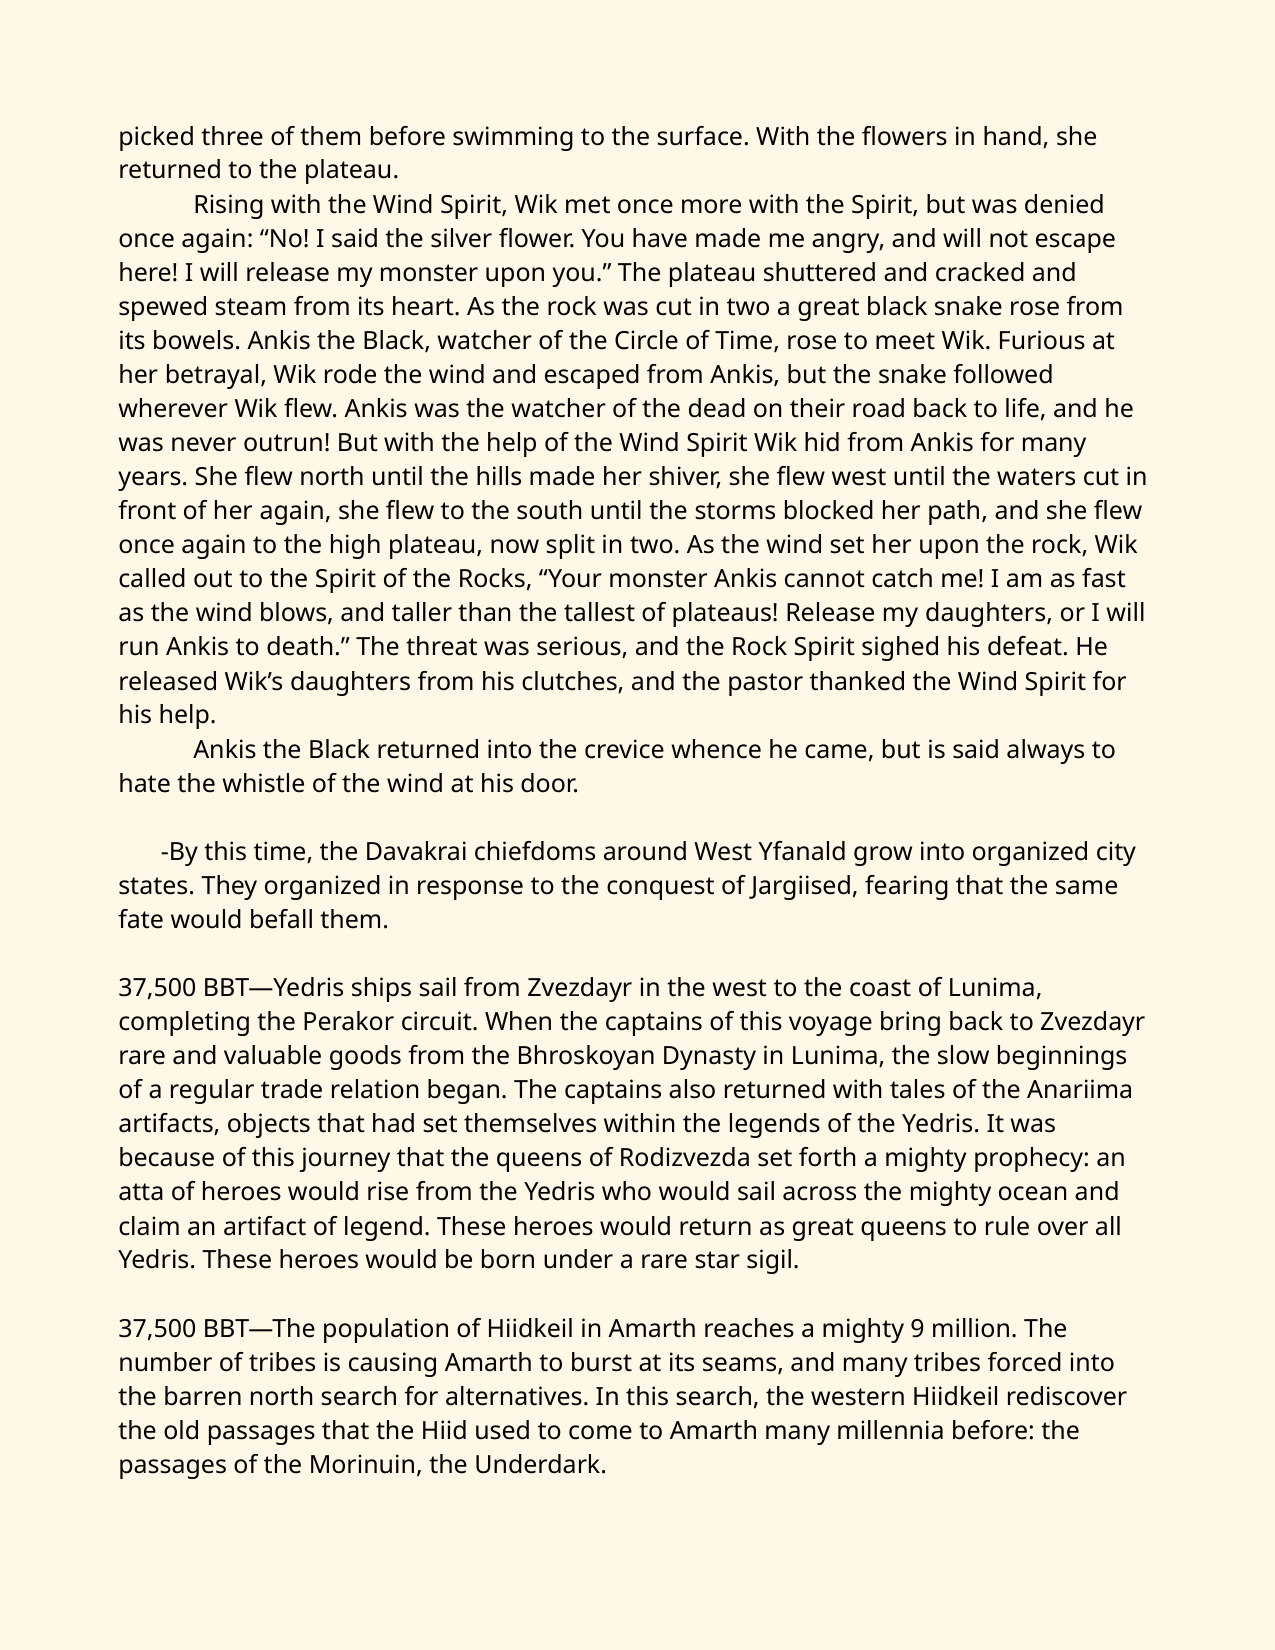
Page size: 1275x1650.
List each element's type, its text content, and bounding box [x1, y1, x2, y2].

text 37,500 BBT—The population of Hiidkeil in Amarth reaches a mighty 9 million. The number of tribes is causing Amarth to burst at its seams, and many tribes forced into the barren north search for alternatives. In this search, the western Hiidkeil rediscover the old passages that the Hiid used to come to Amarth many millennia before: the passages of the Morinuin, the Underdark. [118, 1310, 1157, 1481]
text picked three of them before swimming to the surface. With the flowers in hand, she returned to the plateau. [118, 118, 1157, 186]
text Rising with the Wind Spirit, Wik met once more with the Spirit, but was denied once again: “No! I said the silver flower. You have made me angry, and will not escape here! I will release my monster upon you.” The plateau shuttered and cracked and spewed steam from its heart. As the rock was cut in two a great black snake rose from its bowels. Ankis the Black, watcher of the Circle of Time, rose to meet Wik. Furious at her betrayal, Wik rode the wind and escaped from Ankis, but the snake followed wherever Wik flew. Ankis was the watcher of the dead on their road back to life, and he was never outrun! But with the help of the Wind Spirit Wik hid from Ankis for many years. She flew north until the hills made her shiver, she flew west until the waters cut in front of her again, she flew to the south until the storms blocked her path, and she flew once again to the high plateau, now split in two. As the wind set her upon the rock, Wik called out to the Spirit of the Rocks, “Your monster Ankis cannot catch me! I am as fast as the wind blows, and taller than the tallest of plateaus! Release my daughters, or I will run Ankis to death.” The threat was serious, and the Rock Spirit sighed his defeat. He released Wik’s daughters from his clutches, and the pastor thanked the Wind Spirit for his help. [118, 186, 1157, 731]
text 37,500 BBT—Yedris ships sail from Zvezdayr in the west to the coast of Lunima, completing the Perakor circuit. When the captains of this voyage bring back to Zvezdayr rare and valuable goods from the Bhroskoyan Dynasty in Lunima, the slow beginnings of a regular trade relation began. The captains also returned with tales of the Anariima artifacts, objects that had set themselves within the legends of the Yedris. It was because of this journey that the queens of Rodizvezda set forth a mighty prophecy: an atta of heroes would rise from the Yedris who would sail across the mighty ocean and claim an artifact of legend. These heroes would return as great queens to rule over all Yedris. These heroes would be born under a rare star sigil. [118, 970, 1157, 1276]
text Ankis the Black returned into the crevice whence he came, but is said always to hate the whistle of the wind at his door. [118, 731, 1157, 799]
text -By this time, the Davakrai chiefdoms around West Yfanald grow into organized city states. They organized in response to the conquest of Jargiised, fearing that the same fate would befall them. [118, 833, 1157, 936]
